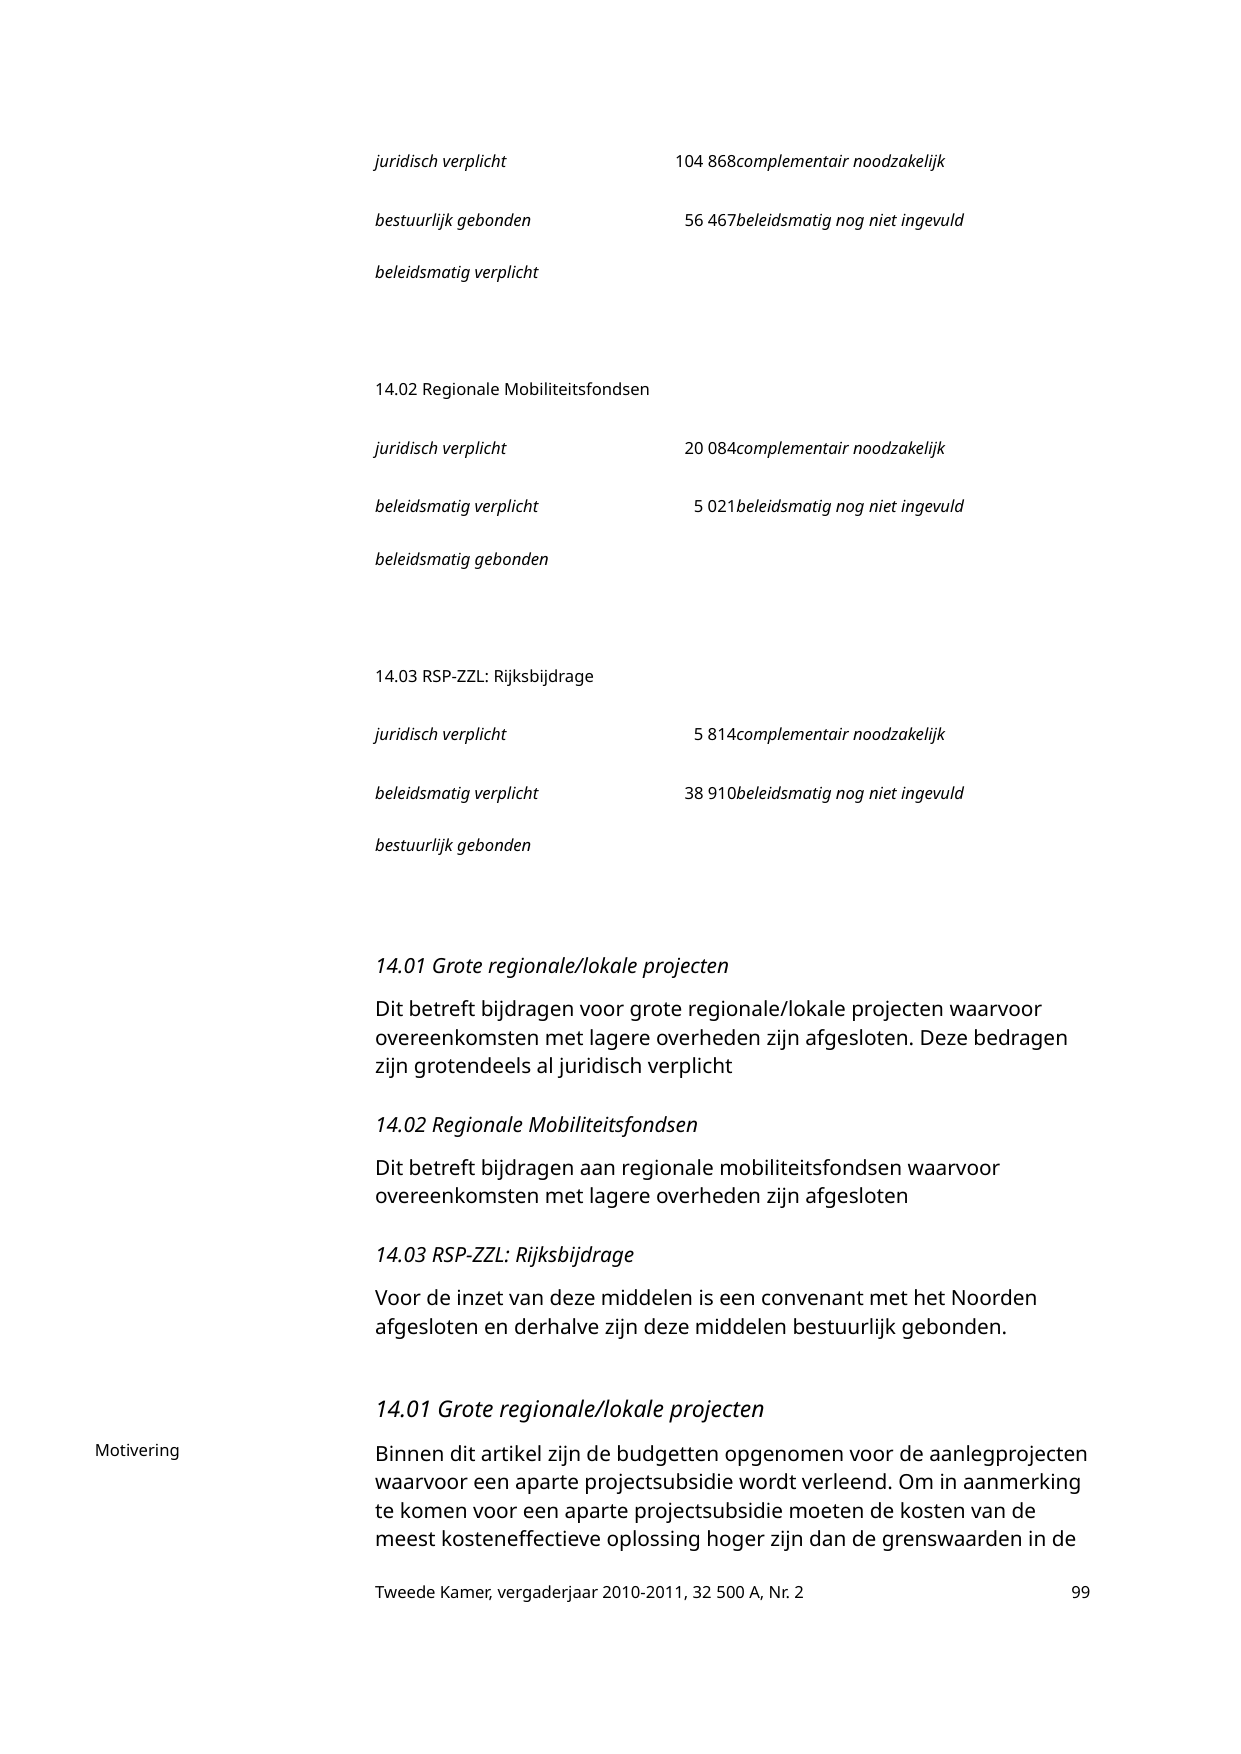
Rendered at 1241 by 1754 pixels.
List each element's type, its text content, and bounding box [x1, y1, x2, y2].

table_cell juridisch verplicht [375, 150, 642, 208]
table_cell [736, 320, 996, 378]
table_cell [736, 261, 996, 319]
table_cell juridisch verplicht [375, 436, 642, 495]
table_cell 56 467 [642, 209, 736, 261]
table_cell [642, 261, 736, 319]
table_cell beleidsmatig nog niet ingevuld [736, 495, 1090, 548]
text 14.01 Grote regionale/lokale projecten [375, 951, 1090, 979]
table_cell juridisch verplicht [375, 723, 642, 781]
table_cell beleidsmatig verplicht [375, 781, 642, 834]
table_cell 104 868 [642, 150, 736, 208]
text 14.02 Regionale Mobiliteitsfondsen [375, 1110, 1090, 1138]
table_cell beleidsmatig verplicht [375, 261, 642, 319]
table_cell [996, 606, 1090, 664]
table_cell [996, 261, 1090, 319]
table_cell [375, 320, 642, 378]
text Binnen dit artikel zijn de budgetten opgenomen voor de aanlegprojecten waarvoor een aparte projectsubsidie wordt verleend. Om in aanmerking te komen voor een aparte projectsubsidie moeten de kosten van de meest kosteneffectieve oplossing hoger zijn dan de grenswaarden in de [375, 1439, 1090, 1553]
text Voor de inzet van deze middelen is een convenant met het Noorden afgesloten en derhalve zijn deze middelen bestuurlijk gebonden. [375, 1283, 1090, 1340]
table_cell [996, 436, 1090, 495]
text Motivering [94, 1439, 328, 1462]
table_cell complementair noodzakelijk [736, 150, 996, 208]
table_cell complementair noodzakelijk [736, 436, 996, 495]
table_cell bestuurlijk gebonden [375, 834, 642, 892]
table_cell [642, 834, 736, 892]
table_cell bestuurlijk gebonden [375, 209, 642, 261]
table_cell 5 021 [642, 495, 736, 548]
table_cell 14.03 RSP-ZZL: Rijksbijdrage [375, 665, 736, 723]
table_cell [996, 723, 1090, 781]
table_cell beleidsmatig gebonden [375, 548, 642, 606]
table_cell 14.02 Regionale Mobiliteitsfondsen [375, 378, 736, 436]
text 14.03 RSP-ZZL: Rijksbijdrage [375, 1240, 1090, 1268]
table_cell [996, 320, 1090, 378]
table_cell [642, 548, 736, 606]
table_cell 20 084 [642, 436, 736, 495]
table_cell [996, 834, 1090, 892]
table_cell [736, 606, 996, 664]
table_cell [736, 665, 996, 723]
text Dit betreft bijdragen voor grote regionale/lokale projecten waarvoor overeenkomsten met lagere overheden zijn afgesloten. Deze bedragen zijn grotendeels al juridisch verplicht [375, 994, 1090, 1080]
table_cell [996, 150, 1090, 208]
table_cell [642, 606, 736, 664]
table_cell beleidsmatig nog niet ingevuld [736, 209, 1090, 261]
table_cell complementair noodzakelijk [736, 723, 996, 781]
table_cell [996, 548, 1090, 606]
table_cell 5 814 [642, 723, 736, 781]
table_cell [642, 320, 736, 378]
table_cell [736, 378, 996, 436]
table_cell beleidsmatig nog niet ingevuld [736, 781, 1090, 834]
table_cell [736, 548, 996, 606]
table_cell [996, 665, 1090, 723]
text Dit betreft bijdragen aan regionale mobiliteitsfondsen waarvoor overeenkomsten met lagere overheden zijn afgesloten [375, 1153, 1090, 1210]
subtitle 14.01 Grote regionale/lokale projecten [375, 1393, 1090, 1424]
table_cell [736, 834, 996, 892]
table_cell [996, 378, 1090, 436]
table_cell beleidsmatig verplicht [375, 495, 642, 548]
table_cell 38 910 [642, 781, 736, 834]
table_cell [375, 606, 642, 664]
